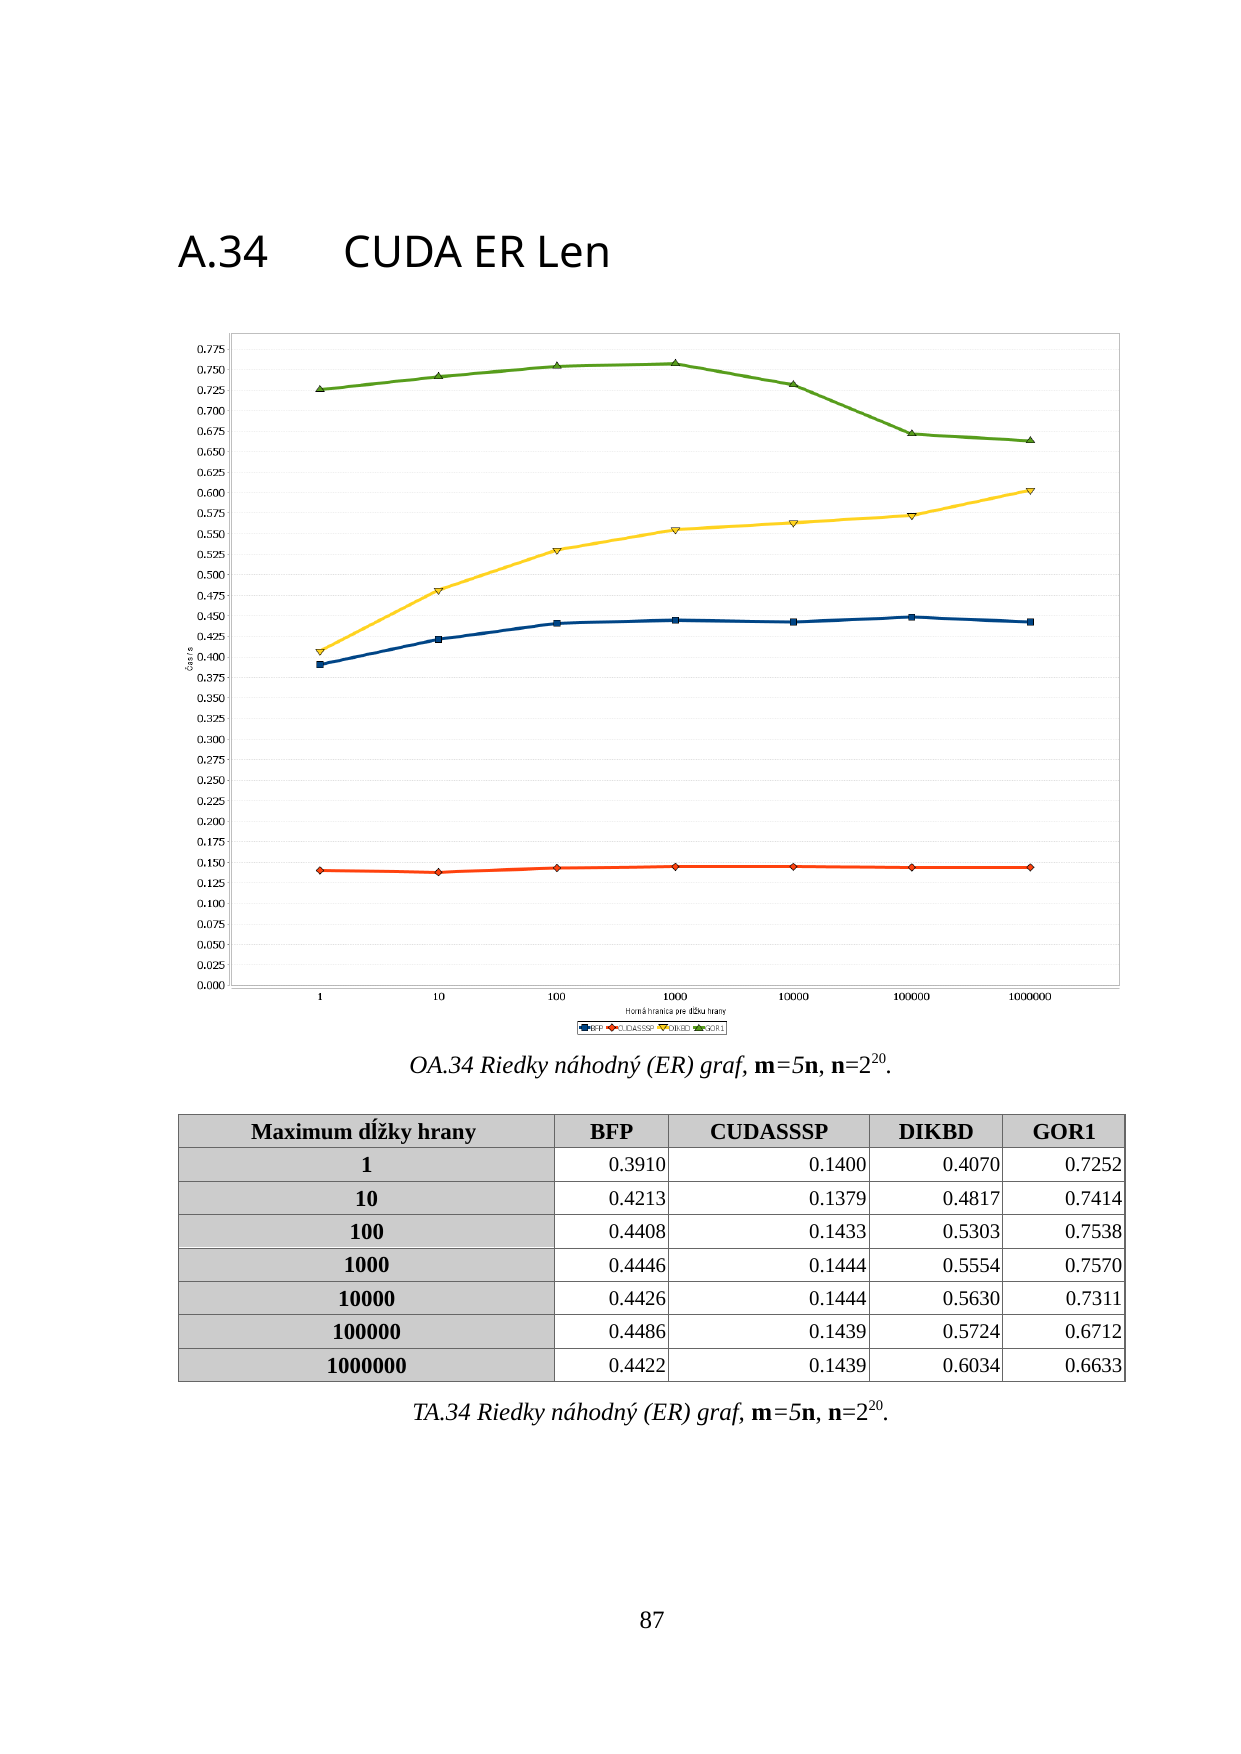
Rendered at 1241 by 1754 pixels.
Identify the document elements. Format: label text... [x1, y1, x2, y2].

table_cell 0.5303 [870, 1215, 1002, 1247]
table_cell 0.6633 [1003, 1349, 1124, 1381]
table_cell 0.1379 [669, 1182, 869, 1214]
table_cell 0.6712 [1003, 1315, 1124, 1348]
table_cell 0.5554 [870, 1249, 1002, 1281]
table_cell 0.4486 [555, 1315, 668, 1348]
table_cell 1 [179, 1148, 554, 1181]
table_header CUDASSSP [669, 1115, 869, 1147]
table_cell 0.1444 [669, 1249, 869, 1281]
table_cell 100000 [179, 1315, 554, 1348]
table_cell 0.4446 [555, 1249, 668, 1281]
picture [178, 325, 1125, 1035]
table_cell 0.1444 [669, 1282, 869, 1314]
table_cell 0.7252 [1003, 1148, 1124, 1181]
table_header GOR1 [1003, 1115, 1124, 1147]
table_cell 0.4426 [555, 1282, 668, 1314]
table_cell 0.4422 [555, 1349, 668, 1381]
table_cell 0.1433 [669, 1215, 869, 1247]
table_cell 0.1439 [669, 1315, 869, 1348]
table_cell 0.7414 [1003, 1182, 1124, 1214]
table_cell 0.7570 [1003, 1249, 1124, 1281]
text [178, 295, 1125, 325]
table_cell 1000 [179, 1249, 554, 1281]
text TA.34 Riedky náhodný (ER) graf, m=5n, n=220. [178, 1397, 1125, 1426]
table_header DIKBD [870, 1115, 1002, 1147]
table_cell 0.1439 [669, 1349, 869, 1381]
table_cell 0.7538 [1003, 1215, 1124, 1247]
table_cell 10 [179, 1182, 554, 1214]
table_cell 1000000 [179, 1349, 554, 1381]
table_cell 0.4213 [555, 1182, 668, 1214]
table_cell 10000 [179, 1282, 554, 1314]
table_header BFP [555, 1115, 668, 1147]
table_cell 0.5724 [870, 1315, 1002, 1348]
table_cell 0.4070 [870, 1148, 1002, 1181]
table_cell 0.7311 [1003, 1282, 1124, 1314]
text OA.34 Riedky náhodný (ER) graf, m=5n, n=220. [178, 1035, 1125, 1079]
table_cell 0.4408 [555, 1215, 668, 1247]
table_cell 0.5630 [870, 1282, 1002, 1314]
table_cell 0.1400 [669, 1148, 869, 1181]
table_cell 0.6034 [870, 1349, 1002, 1381]
subtitle CUDA ER Len [178, 221, 1125, 280]
table_cell 0.3910 [555, 1148, 668, 1181]
table_cell 0.4817 [870, 1182, 1002, 1214]
table_header Maximum dĺžky hrany [179, 1115, 554, 1147]
table_cell 100 [179, 1215, 554, 1247]
